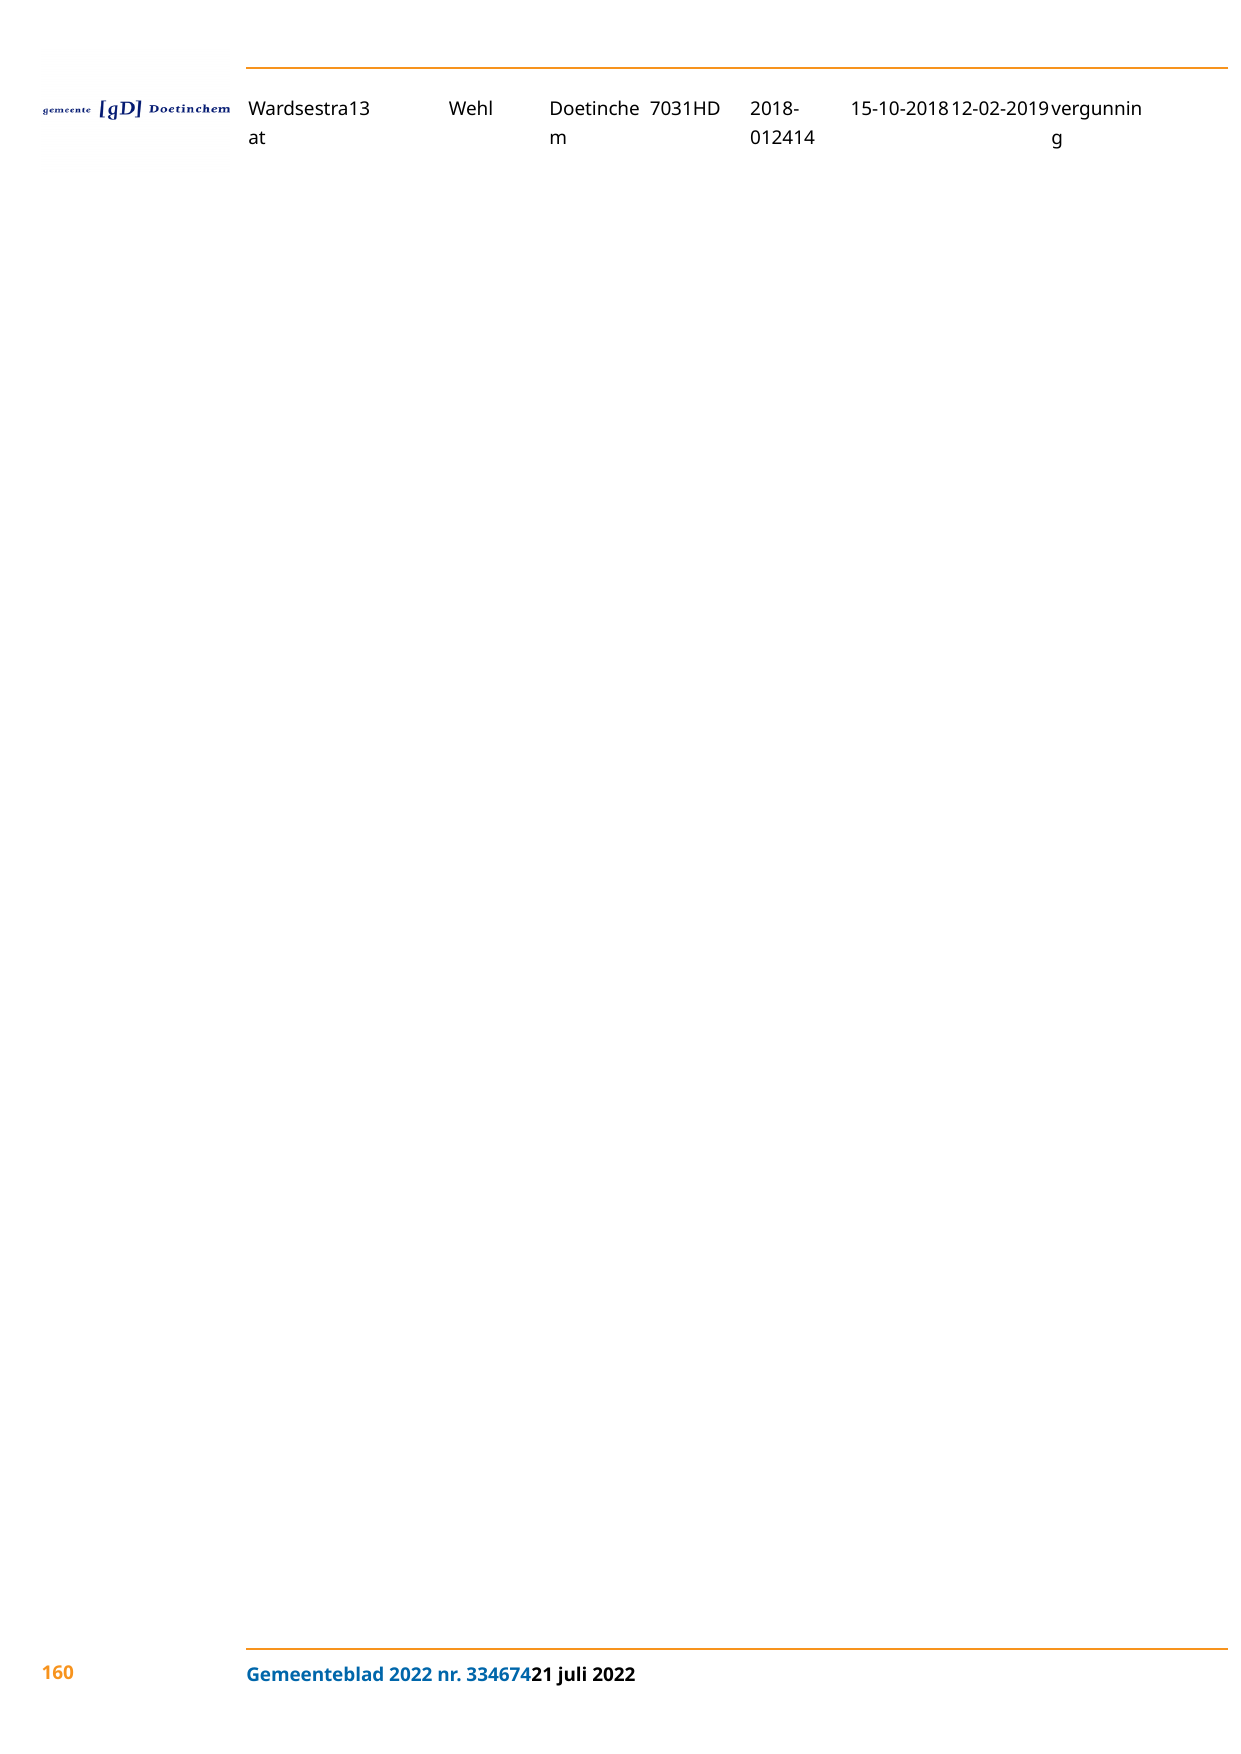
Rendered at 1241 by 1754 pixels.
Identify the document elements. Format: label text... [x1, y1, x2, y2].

table_cell 15-10-2018 [850, 95, 951, 150]
picture [41, 47, 231, 172]
table_cell 2018-012414 [750, 95, 850, 150]
table_cell 12-02-2019 [951, 95, 1051, 150]
table_cell Wardsestraat [248, 95, 348, 150]
table_cell Doetinchem [549, 95, 649, 150]
table_cell Wehl [449, 95, 549, 150]
table_cell 13 [348, 95, 449, 150]
table_cell vergunning [1051, 95, 1152, 150]
table_cell 7031HD [650, 95, 750, 150]
